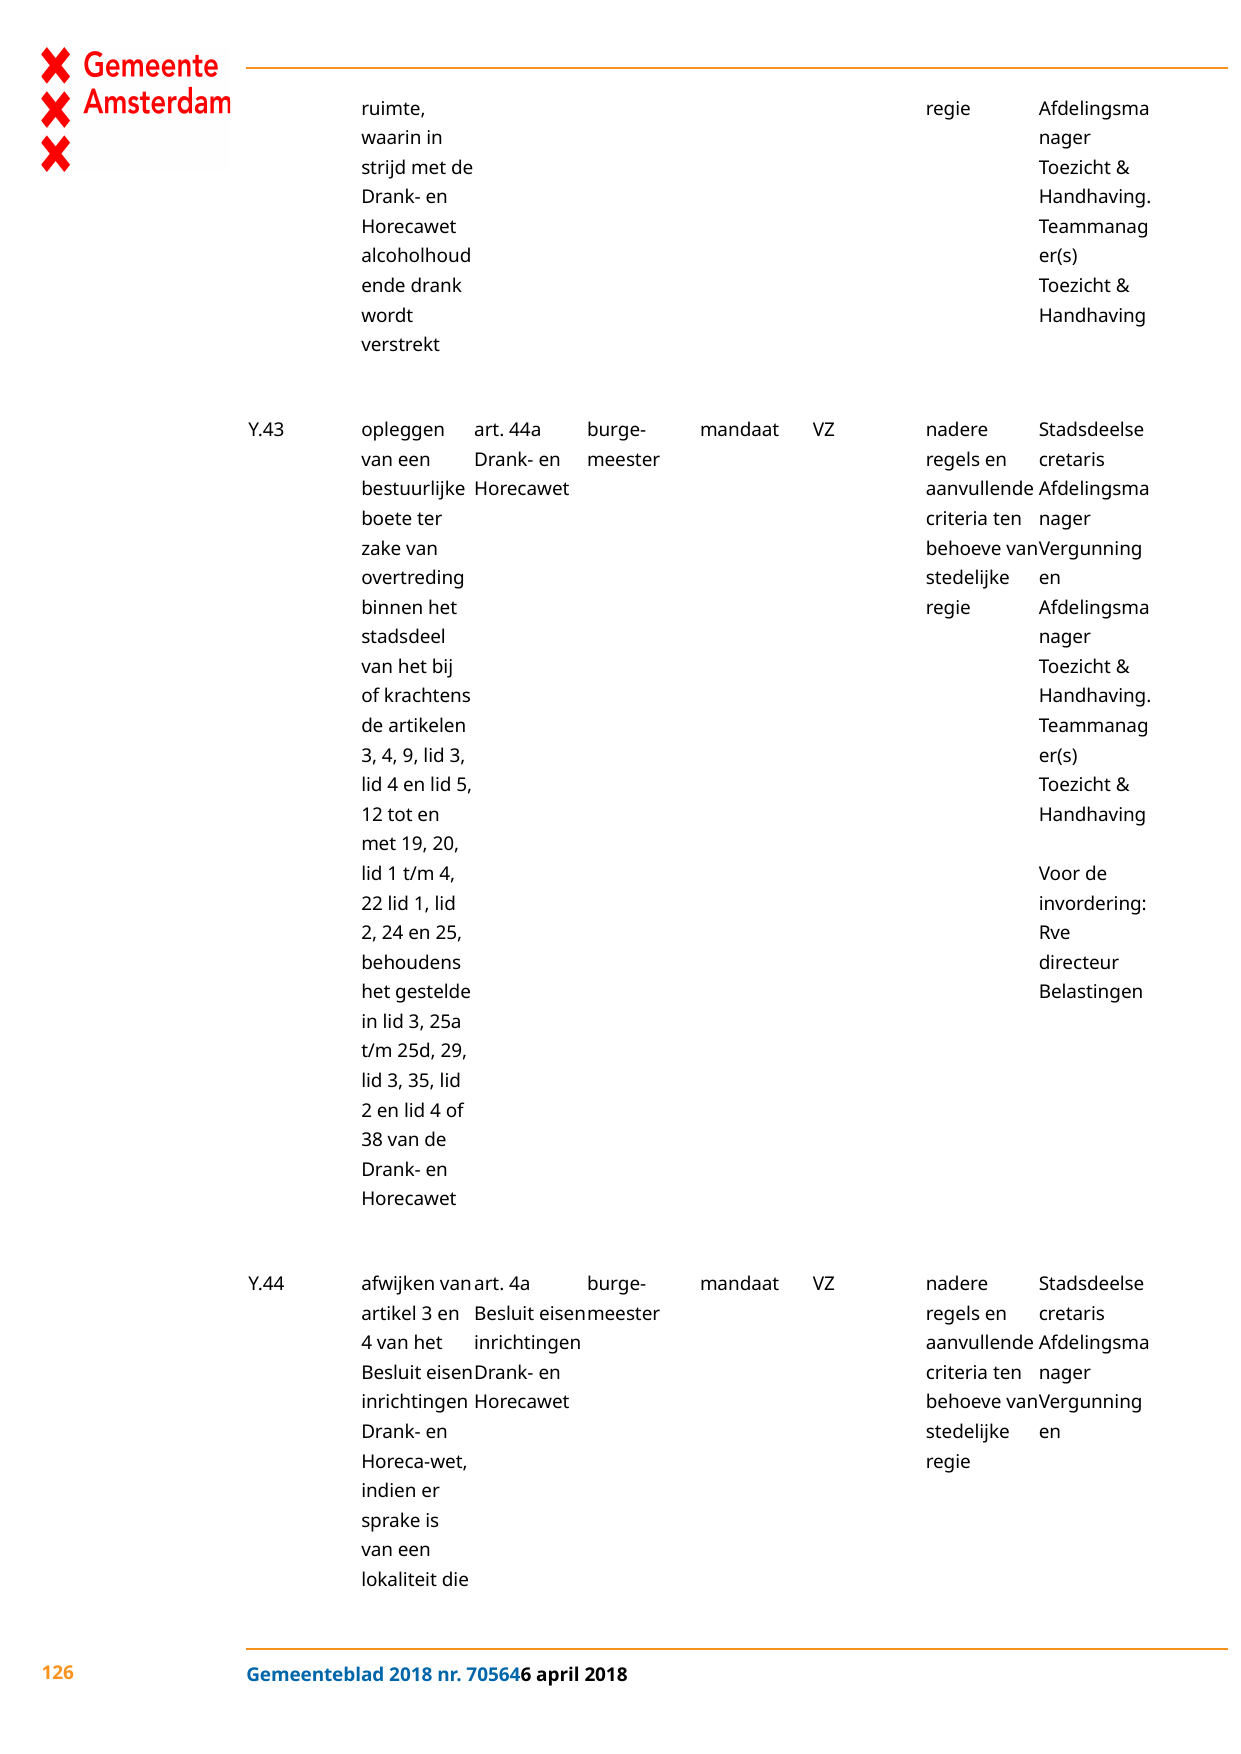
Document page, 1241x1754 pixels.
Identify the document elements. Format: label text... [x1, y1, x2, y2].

table_cell burge-meester [587, 387, 700, 1241]
table_cell Stadsdeelsecretaris Afdelingsmanager Vergunningen [1039, 1241, 1152, 1592]
table_cell [700, 95, 813, 387]
table_cell art. 4a Besluit eisen inrichtingen Drank- en Horecawet [474, 1241, 587, 1592]
table_cell VZ [813, 387, 926, 1241]
table_cell [587, 95, 700, 387]
table_cell burge-meester [587, 1241, 700, 1592]
table_cell Stadsdeelsecretaris Afdelingsmanager Vergunningen Afdelingsmanager Toezicht & Handhaving. Teammanager(s) Toezicht & Handhaving Voor de invordering: Rve directeur Belastingen [1039, 387, 1152, 1241]
table_cell art. 44a Drank- en Horecawet [474, 387, 587, 1241]
table_cell mandaat [700, 1241, 813, 1592]
table_cell [813, 95, 926, 387]
table_cell ruimte, waarin in strijd met de Drank- en Horecawet alcoholhoudende drank wordt verstrekt [361, 95, 474, 387]
table_cell afwijken van artikel 3 en 4 van het Besluit eisen inrichtingen Drank- en Horeca-wet, indien er sprake is van een lokaliteit die [361, 1241, 474, 1592]
table_cell Y.44 [248, 1241, 361, 1592]
table_cell Afdelingsmanager Toezicht & Handhaving. Teammanager(s) Toezicht & Handhaving [1039, 95, 1152, 387]
table_cell nadere regels en aanvullende criteria ten behoeve van stedelijke regie [926, 1241, 1038, 1592]
picture [41, 47, 231, 172]
table_cell Y.43 [248, 387, 361, 1241]
table_cell regie [926, 95, 1038, 387]
table_cell [248, 95, 361, 387]
table_cell nadere regels en aanvullende criteria ten behoeve van stedelijke regie [926, 387, 1038, 1241]
table_cell VZ [813, 1241, 926, 1592]
table_cell [474, 95, 587, 387]
table_cell opleggen van een bestuurlijke boete ter zake van overtreding binnen het stadsdeel van het bij of krachtens de artikelen 3, 4, 9, lid 3, lid 4 en lid 5, 12 tot en met 19, 20, lid 1 t/m 4, 22 lid 1, lid 2, 24 en 25, behoudens het gestelde in lid 3, 25a t/m 25d, 29, lid 3, 35, lid 2 en lid 4 of 38 van de Drank- en Horecawet [361, 387, 474, 1241]
table_cell mandaat [700, 387, 813, 1241]
